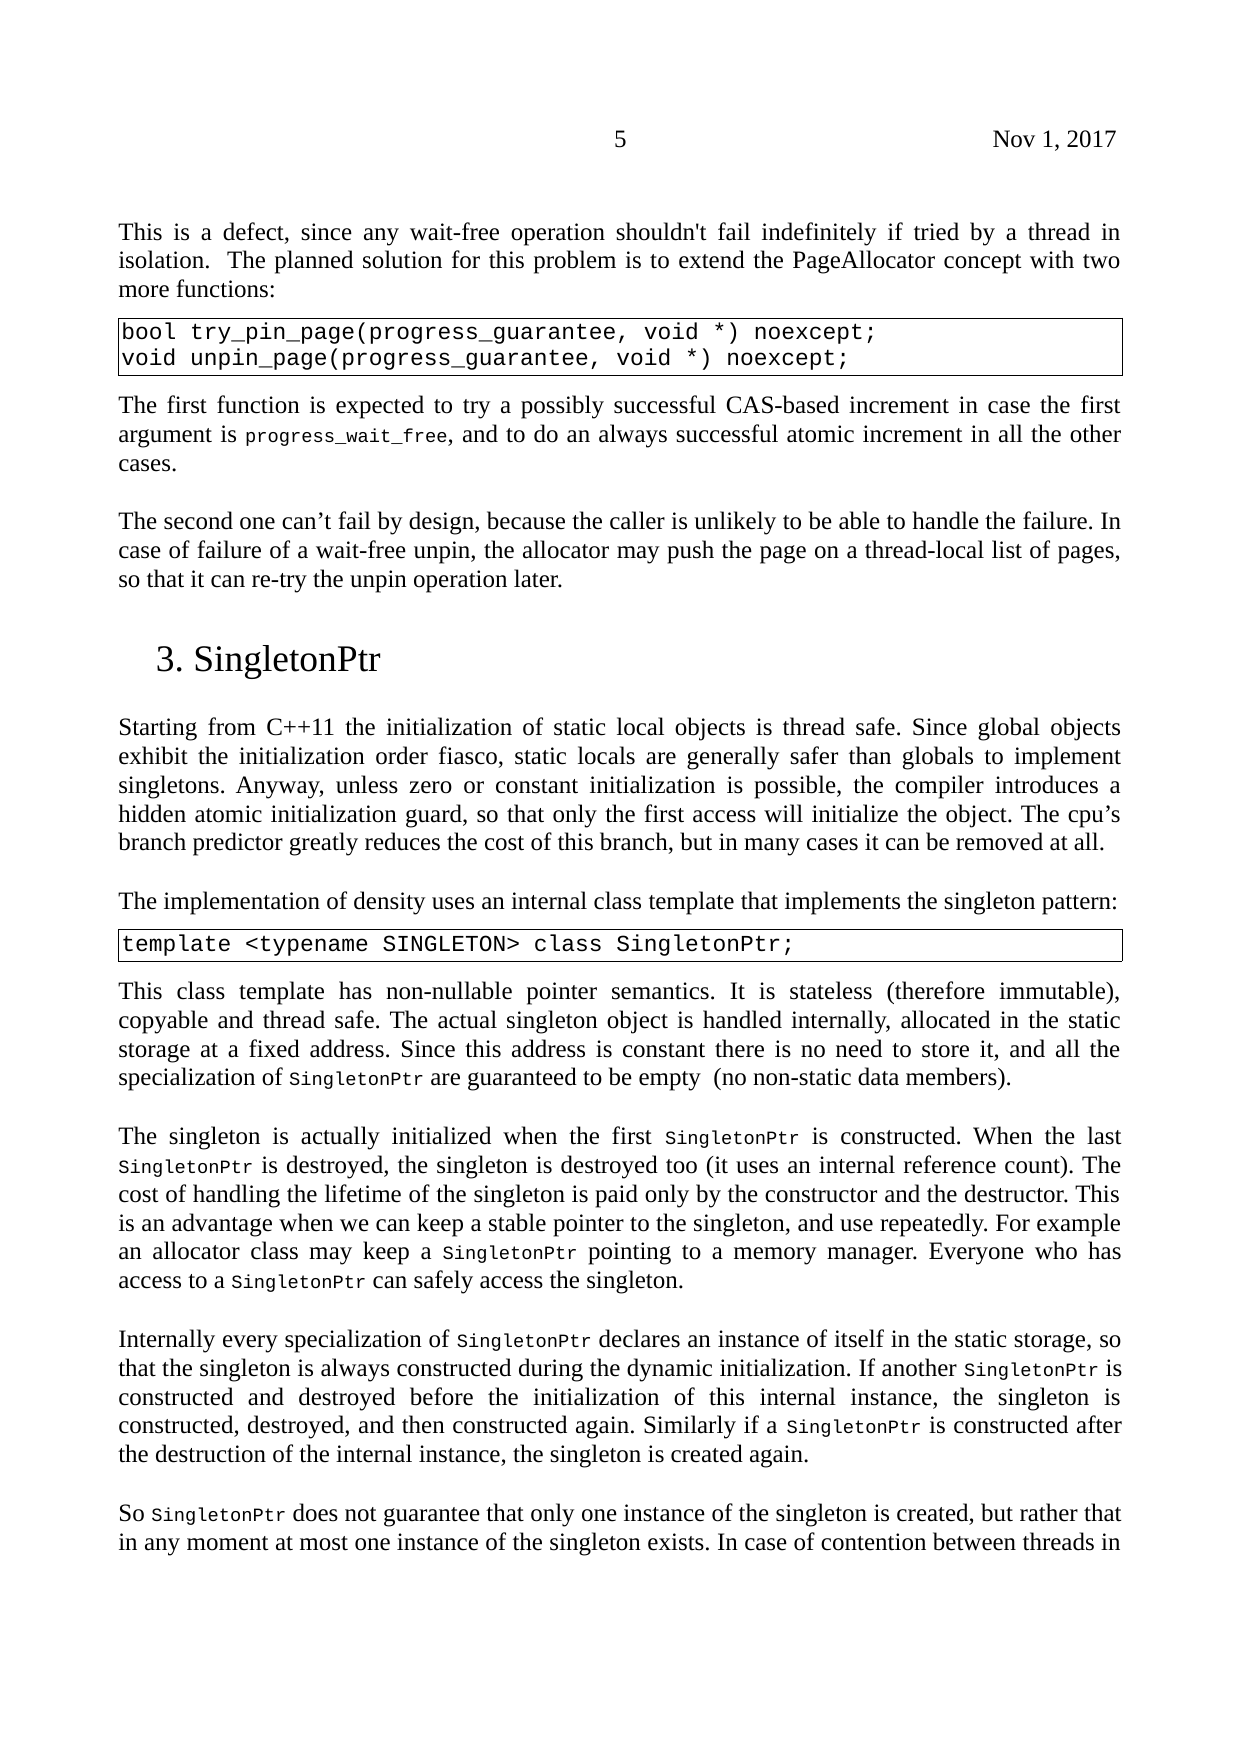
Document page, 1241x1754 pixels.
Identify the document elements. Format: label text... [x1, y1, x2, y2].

text So SingletonPtr does not guarantee that only one instance of the singleton is created, but rather that in any moment at most one instance of the singleton exists. In case of contention between threads in [118, 1498, 1122, 1556]
text void unpin_page(progress_guarantee, void *) noexcept; [119, 343, 1122, 375]
text template <typename SINGLETON> class SingletonPtr; [119, 930, 1122, 961]
subtitle SingletonPtr [156, 637, 1122, 680]
text bool try_pin_page(progress_guarantee, void *) noexcept; [119, 319, 1122, 343]
text This is a defect, since any wait-free operation shouldn't fail indefinitely if tried by a thread in isolation. The planned solution for this problem is to extend the PageAllocator concept with two more functions: [118, 217, 1122, 303]
text The implementation of density uses an internal class template that implements the singleton pattern: [118, 886, 1122, 914]
text The second one can’t fail by design, because the caller is unlikely to be able to handle the failure. In case of failure of a wait-free unpin, the allocator may push the page on a thread-local list of pages, so that it can re-try the unpin operation later. [118, 506, 1122, 593]
text Starting from C++11 the initialization of static local objects is thread safe. Since global objects exhibit the initialization order fiasco, static locals are generally safer than globals to implement singletons. Anyway, unless zero or constant initialization is possible, the compiler introduces a hidden atomic initialization guard, so that only the first access will initialize the object. The cpu’s branch predictor greatly reduces the cost of this branch, but in many cases it can be removed at all. [118, 712, 1122, 856]
text Internally every specialization of SingletonPtr declares an instance of itself in the static storage, so that the singleton is always constructed during the dynamic initialization. If another SingletonPtr is constructed and destroyed before the initialization of this internal instance, the singleton is constructed, destroyed, and then constructed again. Similarly if a SingletonPtr is constructed after the destruction of the internal instance, the singleton is created again. [118, 1324, 1122, 1468]
text This class template has non-nullable pointer semantics. It is stateless (therefore immutable), copyable and thread safe. The actual singleton object is handled internally, allocated in the static storage at a fixed address. Since this address is constant there is no need to store it, and all the specialization of SingletonPtr are guaranteed to be empty (no non-static data members). [118, 976, 1122, 1091]
text The singleton is actually initialized when the first SingletonPtr is constructed. When the last SingletonPtr is destroyed, the singleton is destroyed too (it uses an internal reference count). The cost of handling the lifetime of the singleton is paid only by the constructor and the destructor. This is an advantage when we can keep a stable pointer to the singleton, and use repeatedly. For example an allocator class may keep a SingletonPtr pointing to a memory manager. Everyone who has access to a SingletonPtr can safely access the singleton. [118, 1121, 1122, 1294]
text The first function is expected to try a possibly successful CAS-based increment in case the first argument is progress_wait_free, and to do an always successful atomic increment in all the other cases. [118, 390, 1122, 477]
